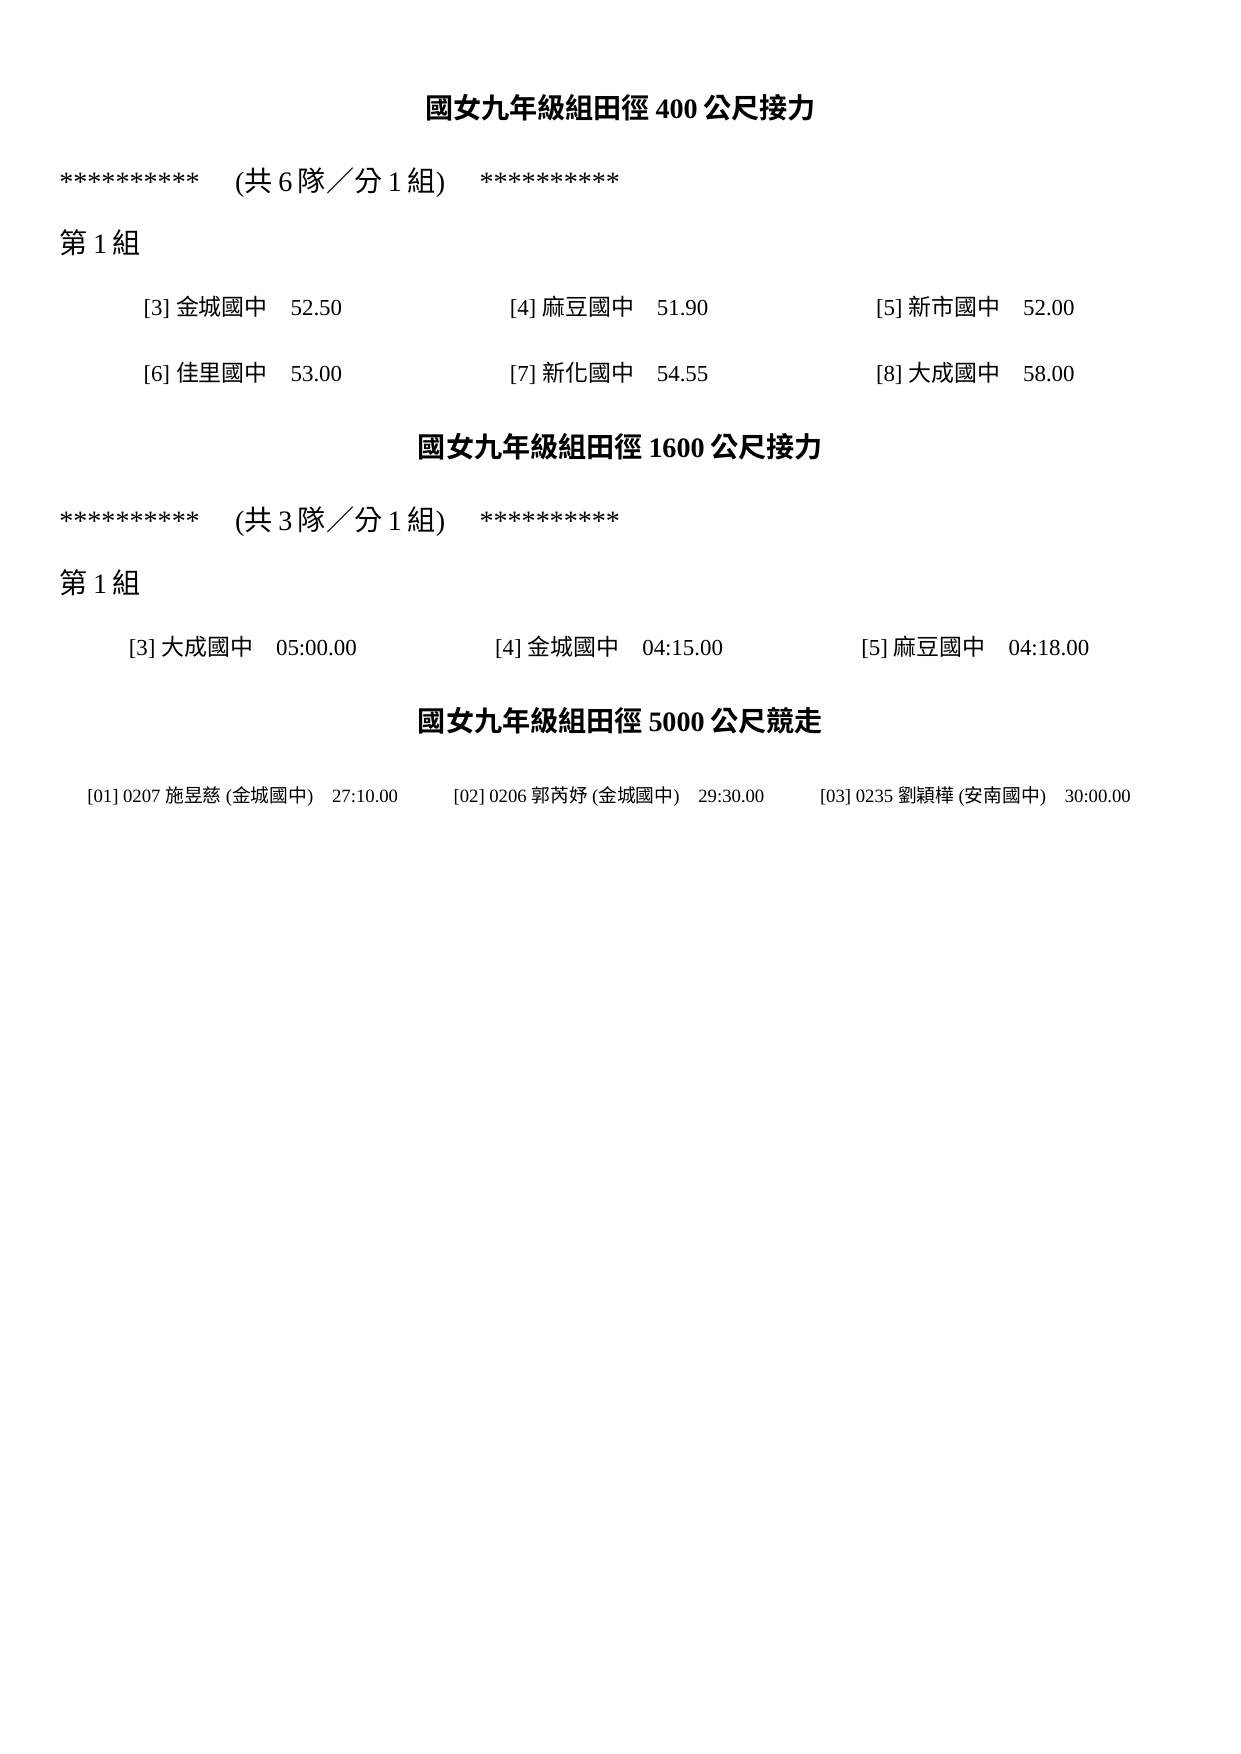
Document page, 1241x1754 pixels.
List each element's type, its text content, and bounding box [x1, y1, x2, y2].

subtitle 國女九年級組田徑1600公尺接力 [59, 404, 1181, 467]
table_header [5] 麻豆國中 04:18.00 [792, 602, 1159, 668]
table_header [3] 大成國中 05:00.00 [59, 602, 426, 668]
subtitle 國女九年級組田徑400公尺接力 [59, 64, 1181, 127]
table_header [4] 金城國中 04:15.00 [426, 602, 792, 668]
table_header [4] 麻豆國中 51.90 [426, 263, 792, 328]
table_header [03] 0235 劉穎樺 (安南國中) 30:00.00 [792, 751, 1159, 817]
table_cell [8] 大成國中 58.00 [792, 328, 1159, 394]
table_cell [7] 新化國中 54.55 [426, 328, 792, 394]
table_header [02] 0206 郭芮妤 (金城國中) 29:30.00 [426, 751, 792, 817]
table_header [5] 新市國中 52.00 [792, 263, 1159, 328]
subtitle 國女九年級組田徑5000公尺競走 [59, 678, 1181, 741]
table_header [01] 0207 施昱慈 (金城國中) 27:10.00 [59, 751, 426, 817]
text ********** (共3隊／分1組) ********** 第1組 [59, 477, 1181, 602]
table_header [3] 金城國中 52.50 [59, 263, 426, 328]
table_cell [6] 佳里國中 53.00 [59, 328, 426, 394]
text ********** (共6隊／分1組) ********** 第1組 [59, 137, 1181, 262]
